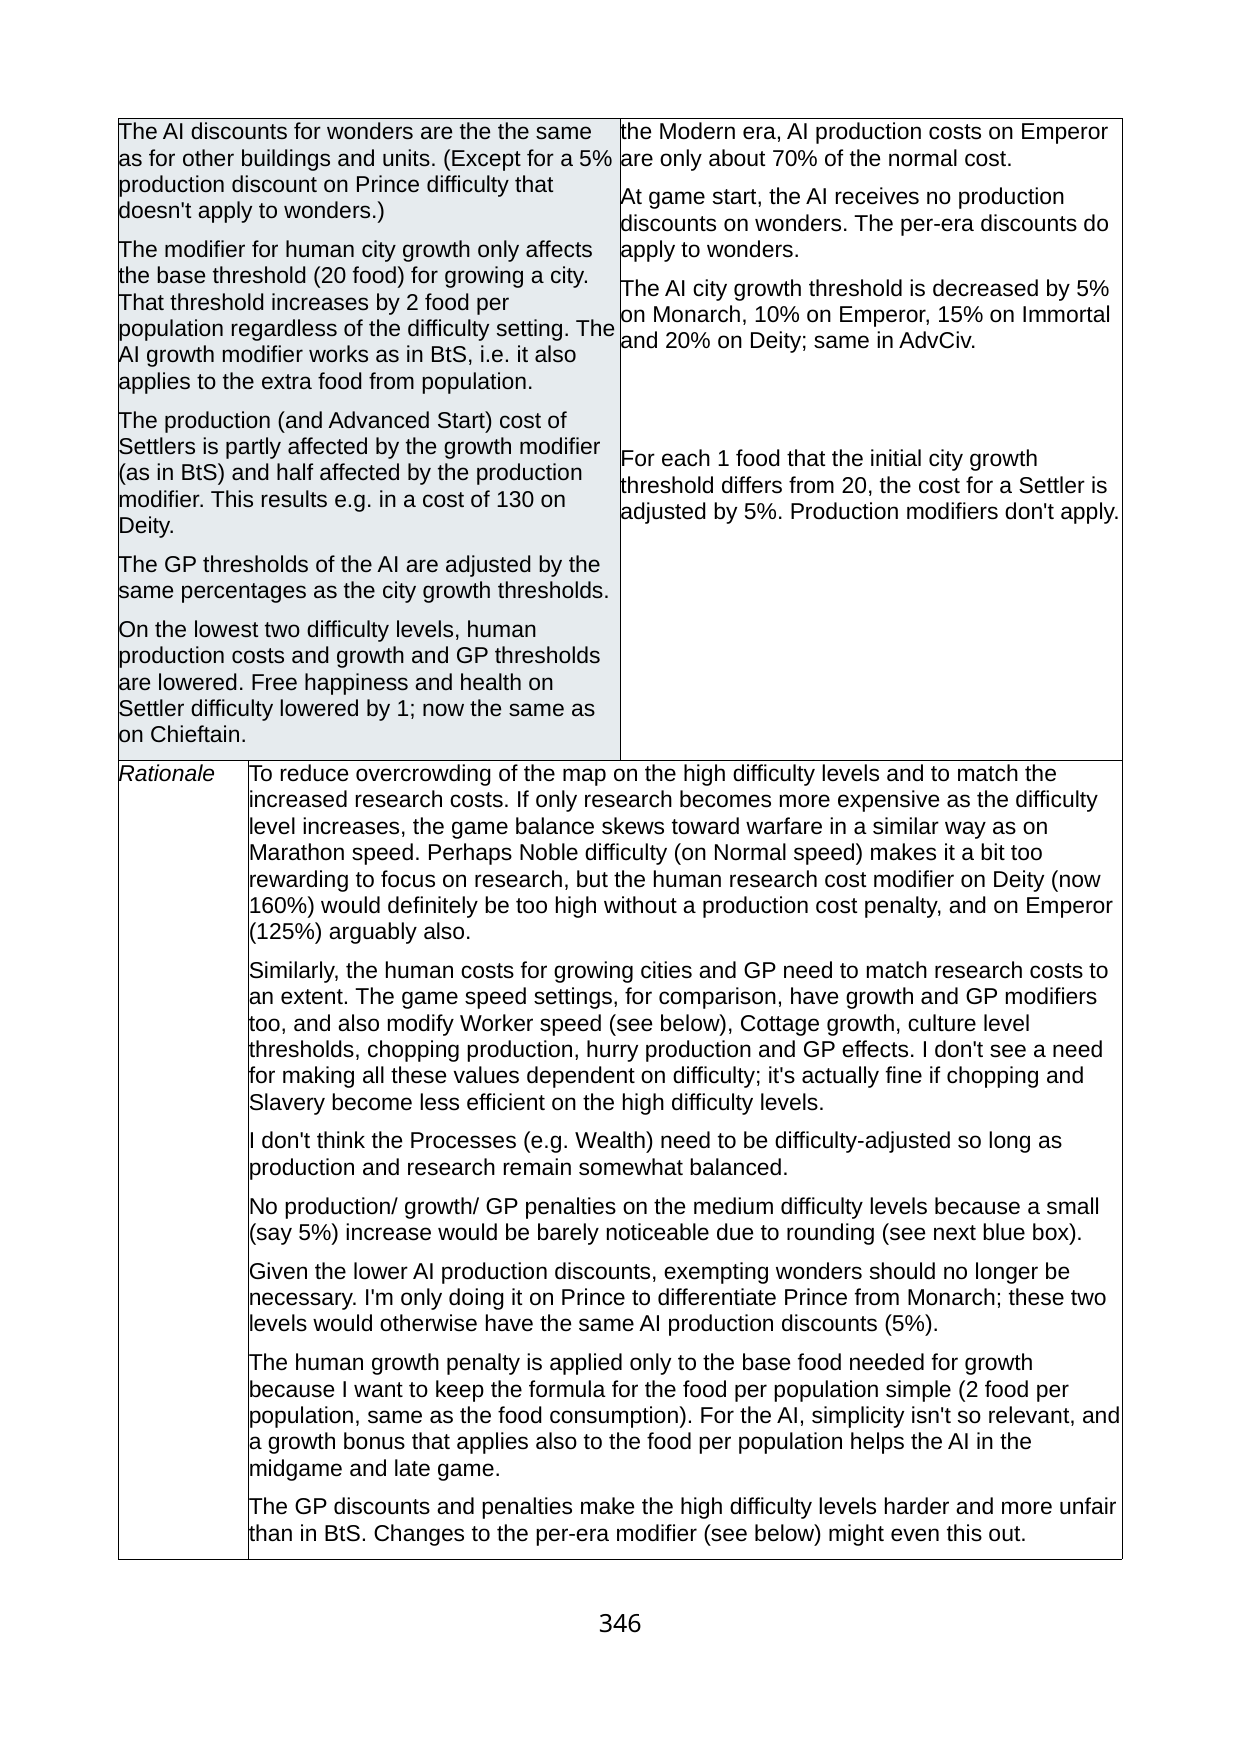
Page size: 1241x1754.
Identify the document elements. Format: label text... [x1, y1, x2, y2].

table_cell the Modern era, AI production costs on Emperor are only about 70% of the normal cost. At game start, the AI receives no production discounts on wonders. The per-era discounts do apply to wonders. The AI city growth threshold is decreased by 5% on Monarch, 10% on Emperor, 15% on Immortal and 20% on Deity; same in AdvCiv. For each 1 food that the initial city growth threshold differs from 20, the cost for a Settler is adjusted by 5%. Production modifiers don't apply. [621, 119, 1122, 760]
table_cell To reduce overcrowding of the map on the high difficulty levels and to match the increased research costs. If only research becomes more expensive as the difficulty level increases, the game balance skews toward warfare in a similar way as on Marathon speed. Perhaps Noble difficulty (on Normal speed) makes it a bit too rewarding to focus on research, but the human research cost modifier on Deity (now 160%) would definitely be too high without a production cost penalty, and on Emperor (125%) arguably also. Similarly, the human costs for growing cities and GP need to match research costs to an extent. The game speed settings, for comparison, have growth and GP modifiers too, and also modify Worker speed (see below), Cottage growth, culture level thresholds, chopping production, hurry production and GP effects. I don't see a need for making all these values dependent on difficulty; it's actually fine if chopping and Slavery become less efficient on the high difficulty levels. I don't think the Processes (e.g. Wealth) need to be difficulty-adjusted so long as production and research remain somewhat balanced. No production/ growth/ GP penalties on the medium difficulty levels because a small (say 5%) increase would be barely noticeable due to rounding (see next blue box). Given the lower AI production discounts, exempting wonders should no longer be necessary. I'm only doing it on Prince to differentiate Prince from Monarch; these two levels would otherwise have the same AI production discounts (5%). The human growth penalty is applied only to the base food needed for growth because I want to keep the formula for the food per population simple (2 food per population, same as the food consumption). For the AI, simplicity isn't so relevant, and a growth bonus that applies also to the food per population helps the AI in the midgame and late game. The GP discounts and penalties make the high difficulty levels harder and more unfair than in BtS. Changes to the per-era modifier (see below) might even this out. [249, 761, 1122, 1558]
table_cell Rationale [119, 761, 248, 1558]
table_cell The AI discounts for wonders are the the same as for other buildings and units. (Except for a 5% production discount on Prince difficulty that doesn't apply to wonders.) The modifier for human city growth only affects the base threshold (20 food) for growing a city. That threshold increases by 2 food per population regardless of the difficulty setting. The AI growth modifier works as in BtS, i.e. it also applies to the extra food from population. The production (and Advanced Start) cost of Settlers is partly affected by the growth modifier (as in BtS) and half affected by the production modifier. This results e.g. in a cost of 130 on Deity. The GP thresholds of the AI are adjusted by the same percentages as the city growth thresholds. On the lowest two difficulty levels, human production costs and growth and GP thresholds are lowered. Free happiness and health on Settler difficulty lowered by 1; now the same as on Chieftain. [119, 119, 620, 760]
